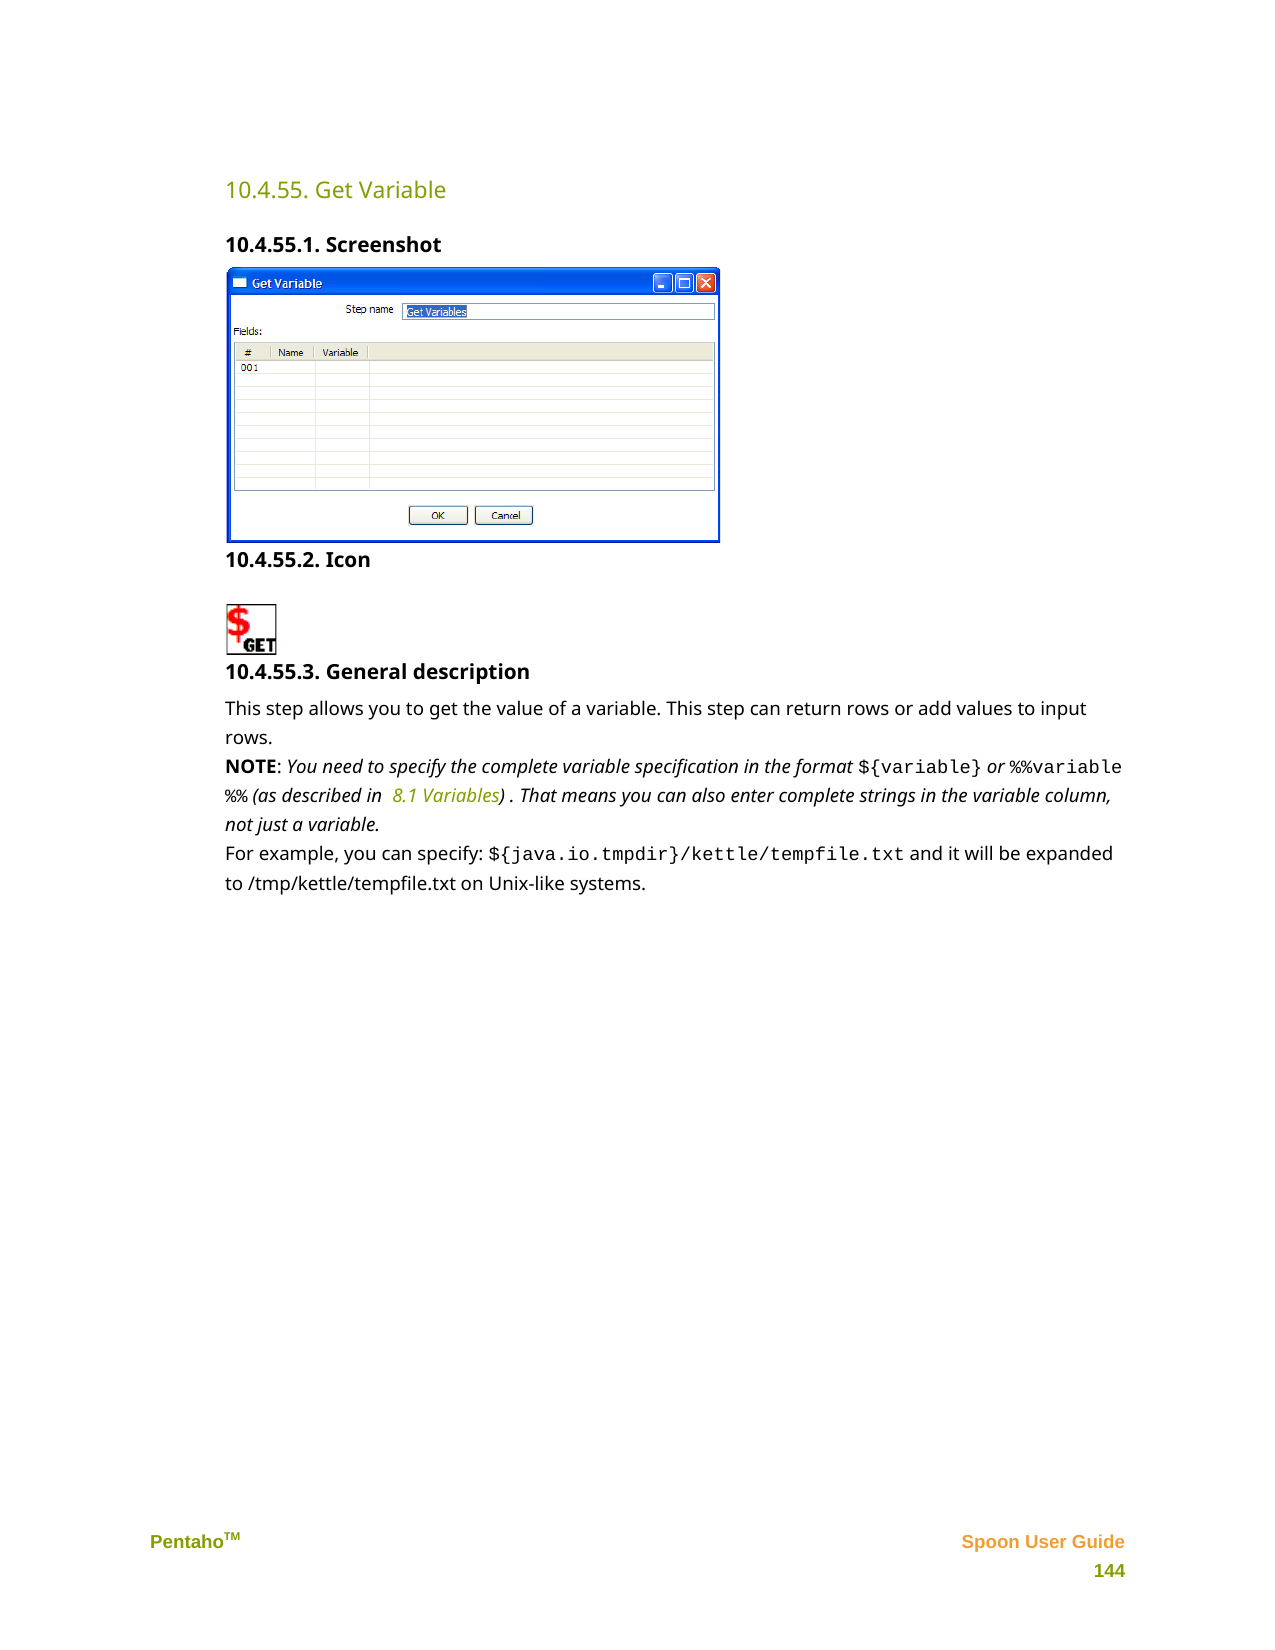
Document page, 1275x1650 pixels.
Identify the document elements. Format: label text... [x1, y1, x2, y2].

subtitle 10.4.55.3. General description [225, 598, 1125, 685]
text NOTE: You need to specify the complete variable specification in the format ${variable} or %%variable%% (as described in 8.1 Variables) . That means you can also enter complete strings in the variable column, not just a variable. [225, 750, 1125, 837]
subtitle 10.4.55.1. Screenshot [225, 229, 1125, 258]
text This step allows you to get the value of a variable. This step can return rows or add values to input rows. [225, 692, 1125, 750]
subtitle 10.4.55. Get Variable [225, 175, 1125, 204]
text For example, you can specify: ${java.io.tmpdir}/kettle/tempfile.txt and it will be expanded [225, 837, 1125, 867]
text to /tmp/kettle/tempfile.txt on Unix-like systems. [225, 867, 1125, 896]
subtitle 10.4.55.2. Icon [225, 283, 1125, 573]
picture [226, 604, 277, 655]
